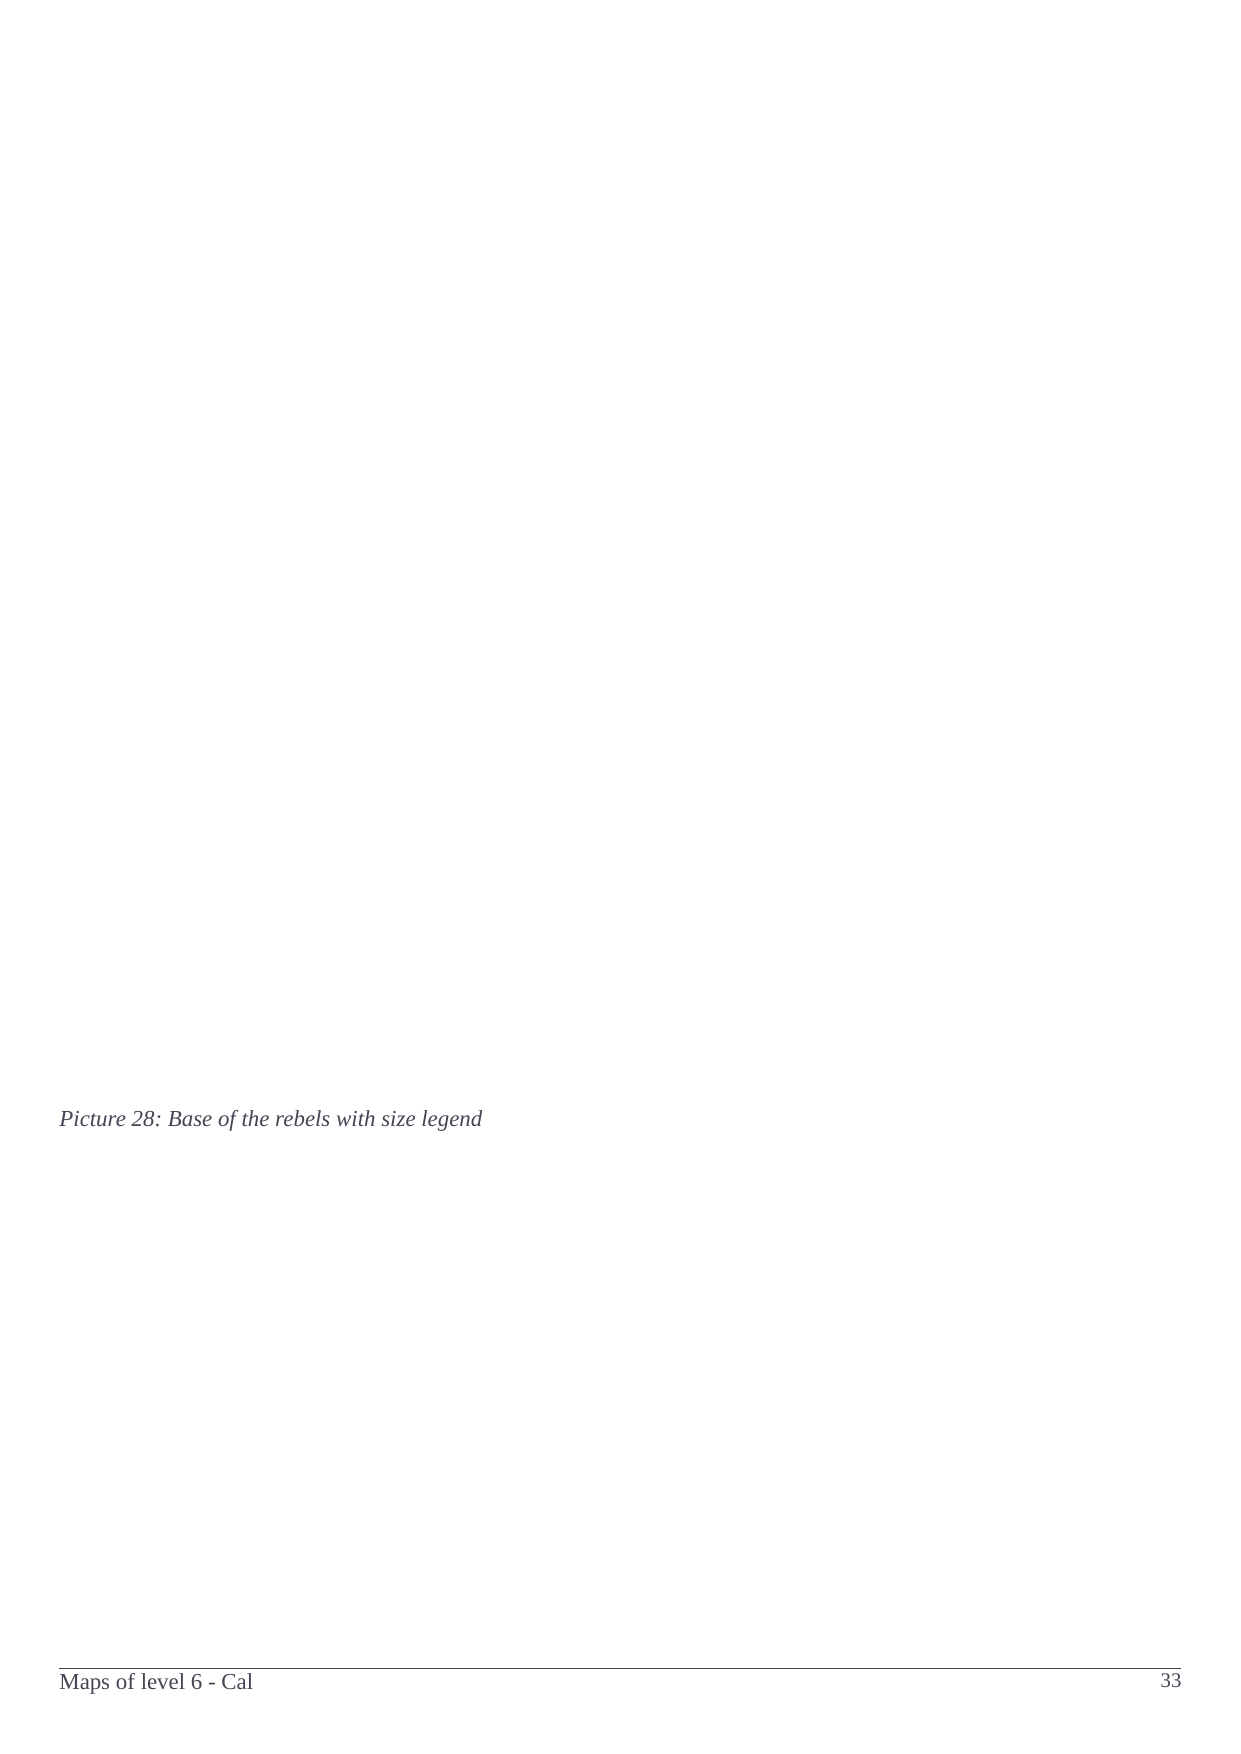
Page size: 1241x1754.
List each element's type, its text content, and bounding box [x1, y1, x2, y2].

text Picture 28: Base of the rebels with size legend [59, 72, 1181, 1132]
